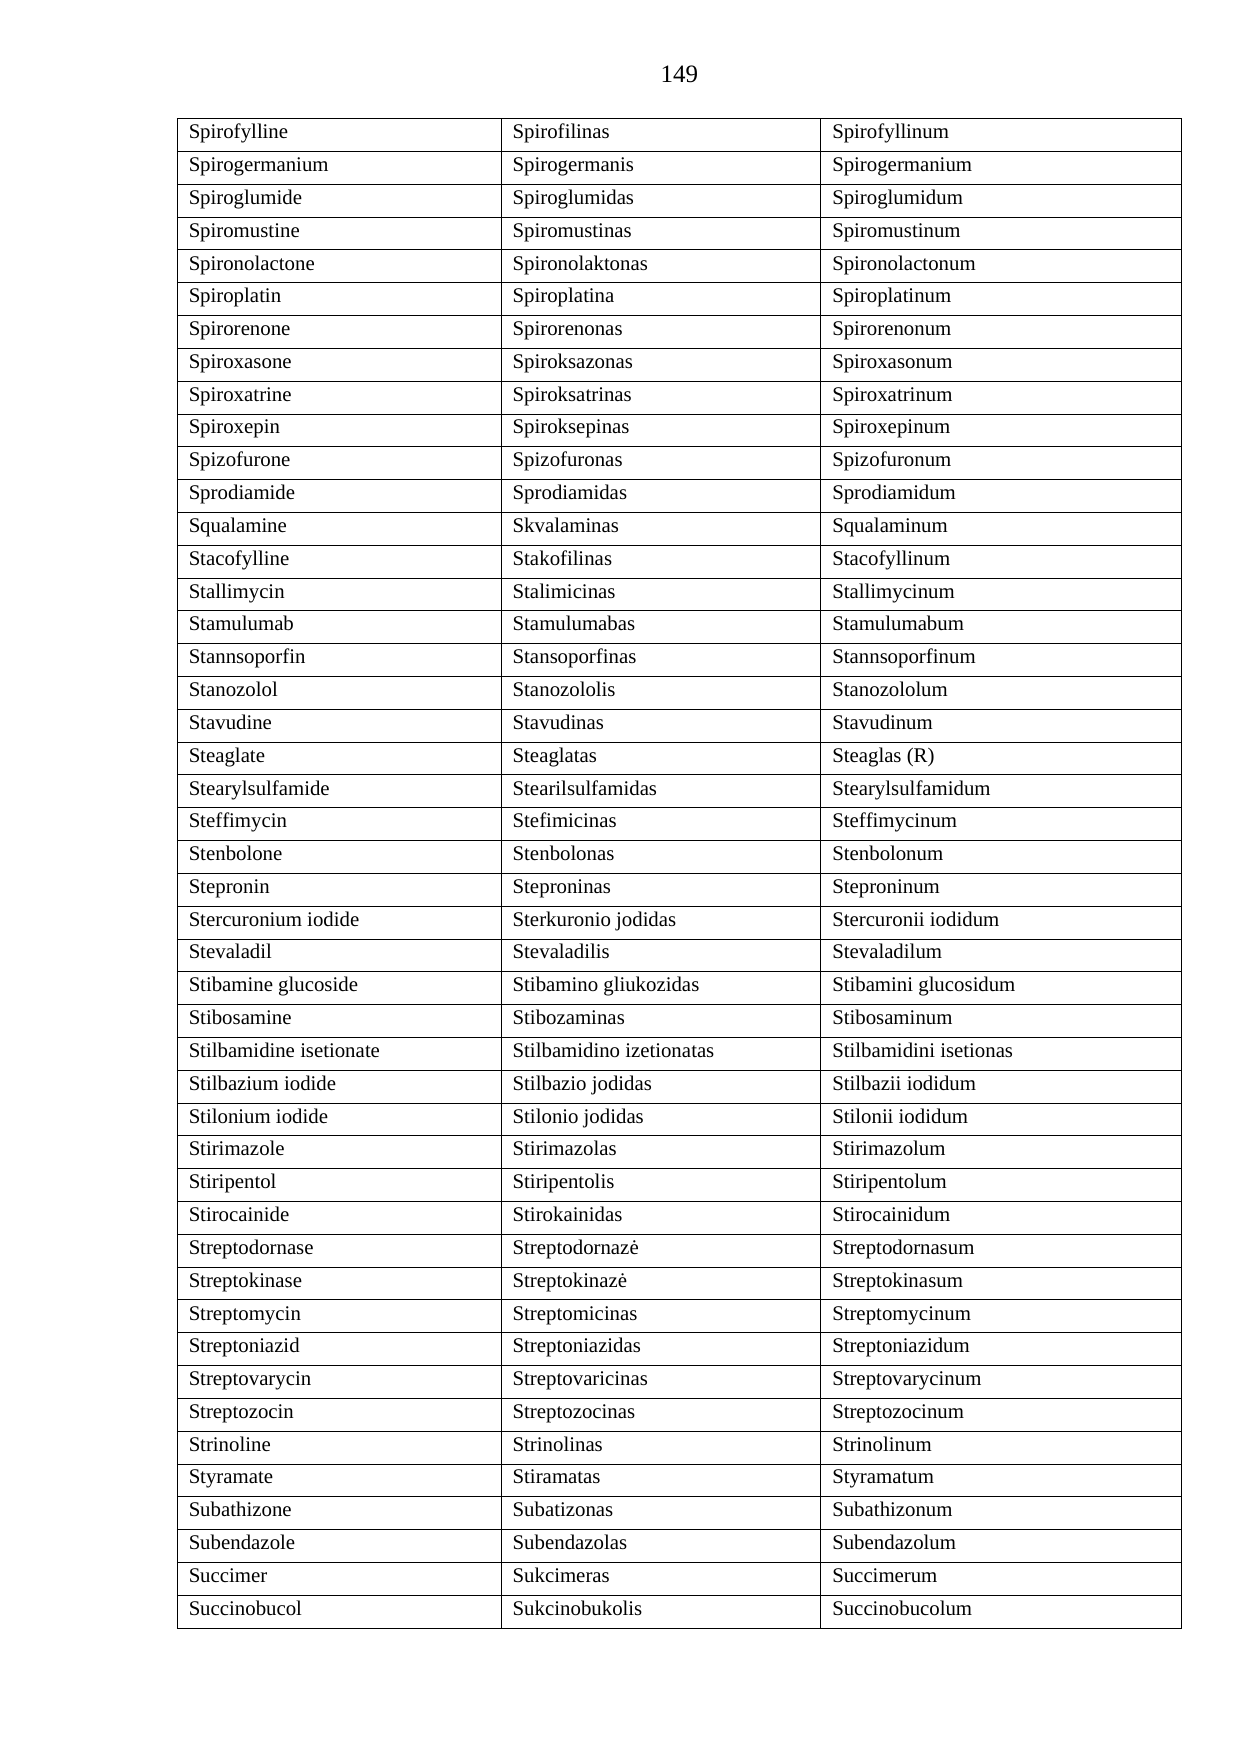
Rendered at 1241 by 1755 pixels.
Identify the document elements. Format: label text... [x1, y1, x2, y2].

table_cell Sprodiamidum [821, 480, 1181, 512]
table_cell Streptokinase [178, 1268, 501, 1299]
table_cell Sprodiamide [178, 480, 501, 512]
table_cell Stilbamidine isetionate [178, 1038, 501, 1070]
table_cell Stirocainidum [821, 1202, 1181, 1234]
table_cell Spironolaktonas [502, 250, 820, 282]
table_cell Streptovaricinas [502, 1366, 820, 1398]
table_cell Sukcinobukolis [502, 1596, 820, 1627]
table_cell Subatizonas [502, 1497, 820, 1529]
table_cell Stanozololum [821, 677, 1181, 709]
table_cell Stilbamidini isetionas [821, 1038, 1181, 1070]
table_cell Spiroxasone [178, 349, 501, 381]
table_cell Stamulumabum [821, 611, 1181, 643]
table_cell Spiroxatrine [178, 382, 501, 413]
table_cell Spirogermanium [821, 152, 1181, 184]
table_cell Stavudinum [821, 710, 1181, 742]
table_cell Spiroksatrinas [502, 382, 820, 413]
table_cell Stilbazii iodidum [821, 1071, 1181, 1102]
table_cell Stacofylline [178, 546, 501, 577]
table_cell Stannsoporfinum [821, 644, 1181, 676]
table_cell Streptoniazidas [502, 1333, 820, 1365]
table_cell Steffimycin [178, 808, 501, 840]
table_cell Strinolinas [502, 1432, 820, 1463]
table_cell Stirokainidas [502, 1202, 820, 1234]
table_cell Streptovarycin [178, 1366, 501, 1398]
table_cell Spizofuronas [502, 447, 820, 479]
table_cell Subendazolum [821, 1530, 1181, 1562]
table_cell Subathizone [178, 1497, 501, 1529]
table_cell Stilbamidino izetionatas [502, 1038, 820, 1070]
table_cell Stevaladilis [502, 940, 820, 971]
table_cell Spirofilinas [502, 119, 820, 151]
table_cell Stefimicinas [502, 808, 820, 840]
table_cell Stavudinas [502, 710, 820, 742]
table_cell Squalamine [178, 513, 501, 545]
table_cell Spiroglumidum [821, 185, 1181, 217]
table_cell Strinoline [178, 1432, 501, 1463]
table_cell Spiroxatrinum [821, 382, 1181, 413]
table_cell Succinobucolum [821, 1596, 1181, 1627]
table_cell Styramate [178, 1465, 501, 1496]
table_cell Sprodiamidas [502, 480, 820, 512]
table_cell Spiroxepinum [821, 415, 1181, 446]
table_cell Stamulumabas [502, 611, 820, 643]
table_cell Stacofyllinum [821, 546, 1181, 577]
table_cell Spizofurone [178, 447, 501, 479]
table_cell Streptomycin [178, 1300, 501, 1332]
table_cell Sukcimeras [502, 1563, 820, 1595]
table_cell Stilonii iodidum [821, 1104, 1181, 1135]
table_cell Spiromustinas [502, 218, 820, 249]
table_cell Stibosaminum [821, 1005, 1181, 1037]
table_cell Sterkuronio jodidas [502, 907, 820, 938]
table_cell Stibamino gliukozidas [502, 972, 820, 1004]
table_cell Spirorenonum [821, 316, 1181, 348]
table_cell Stibamine glucoside [178, 972, 501, 1004]
table_cell Stearilsulfamidas [502, 775, 820, 807]
table_cell Stilbazio jodidas [502, 1071, 820, 1102]
table_cell Streptodornase [178, 1235, 501, 1267]
table_cell Spiroxepin [178, 415, 501, 446]
table_cell Stirocainide [178, 1202, 501, 1234]
table_cell Streptovarycinum [821, 1366, 1181, 1398]
table_cell Stearylsulfamide [178, 775, 501, 807]
table_cell Spironolactonum [821, 250, 1181, 282]
table_cell Stanozololis [502, 677, 820, 709]
table_cell Stansoporfinas [502, 644, 820, 676]
table_cell Streptoniazid [178, 1333, 501, 1365]
table_cell Spiroglumidas [502, 185, 820, 217]
table_cell Stirimazolas [502, 1136, 820, 1168]
table_cell Spirofyllinum [821, 119, 1181, 151]
table_cell Subathizonum [821, 1497, 1181, 1529]
table_cell Streptodornazė [502, 1235, 820, 1267]
table_cell Spirogermanis [502, 152, 820, 184]
table_cell Steaglate [178, 743, 501, 774]
table_cell Spiromustinum [821, 218, 1181, 249]
table_cell Spirorenone [178, 316, 501, 348]
table_cell Stenbolone [178, 841, 501, 873]
table_cell Spiromustine [178, 218, 501, 249]
table_cell Spiroplatina [502, 283, 820, 315]
table_cell Stilbazium iodide [178, 1071, 501, 1102]
table_cell Steproninum [821, 874, 1181, 906]
table_cell Stirimazole [178, 1136, 501, 1168]
table_cell Spiroxasonum [821, 349, 1181, 381]
table_cell Stercuronium iodide [178, 907, 501, 938]
table_cell Stibamini glucosidum [821, 972, 1181, 1004]
table_cell Streptomicinas [502, 1300, 820, 1332]
table_cell Stevaladil [178, 940, 501, 971]
table_cell Streptozocinum [821, 1399, 1181, 1431]
table_cell Succinobucol [178, 1596, 501, 1627]
table_cell Stilonio jodidas [502, 1104, 820, 1135]
table_cell Streptozocinas [502, 1399, 820, 1431]
table_cell Stenbolonas [502, 841, 820, 873]
table_cell Steffimycinum [821, 808, 1181, 840]
table_cell Spirofylline [178, 119, 501, 151]
table_cell Spirogermanium [178, 152, 501, 184]
table_cell Styramatum [821, 1465, 1181, 1496]
table_cell Stirimazolum [821, 1136, 1181, 1168]
table_cell Stercuronii iodidum [821, 907, 1181, 938]
table_cell Steproninas [502, 874, 820, 906]
table_cell Spironolactone [178, 250, 501, 282]
table_cell Stannsoporfin [178, 644, 501, 676]
table_cell Succimer [178, 1563, 501, 1595]
table_cell Spiroplatinum [821, 283, 1181, 315]
table_cell Streptomycinum [821, 1300, 1181, 1332]
table_cell Stiramatas [502, 1465, 820, 1496]
table_cell Stamulumab [178, 611, 501, 643]
table_cell Steaglatas [502, 743, 820, 774]
table_cell Succimerum [821, 1563, 1181, 1595]
table_cell Streptoniazidum [821, 1333, 1181, 1365]
table_cell Stanozolol [178, 677, 501, 709]
table_cell Streptokinazė [502, 1268, 820, 1299]
table_cell Stiripentolis [502, 1169, 820, 1201]
table_cell Stalimicinas [502, 579, 820, 610]
table_cell Streptokinasum [821, 1268, 1181, 1299]
table_cell Spiroglumide [178, 185, 501, 217]
table_cell Stenbolonum [821, 841, 1181, 873]
table_cell Spiroksepinas [502, 415, 820, 446]
table_cell Stiripentolum [821, 1169, 1181, 1201]
table_cell Stepronin [178, 874, 501, 906]
table_cell Stilonium iodide [178, 1104, 501, 1135]
table_cell Spizofuronum [821, 447, 1181, 479]
table_cell Stallimycinum [821, 579, 1181, 610]
table_cell Stakofilinas [502, 546, 820, 577]
table_cell Stibozaminas [502, 1005, 820, 1037]
table_cell Stibosamine [178, 1005, 501, 1037]
table_cell Stiripentol [178, 1169, 501, 1201]
table_cell Squalaminum [821, 513, 1181, 545]
table_cell Spiroksazonas [502, 349, 820, 381]
table_cell Streptozocin [178, 1399, 501, 1431]
table_cell Subendazolas [502, 1530, 820, 1562]
table_cell Skvalaminas [502, 513, 820, 545]
table_cell Stavudine [178, 710, 501, 742]
table_cell Stevaladilum [821, 940, 1181, 971]
table_cell Streptodornasum [821, 1235, 1181, 1267]
table_cell Stallimycin [178, 579, 501, 610]
table_cell Steaglas (R) [821, 743, 1181, 774]
table_cell Spiroplatin [178, 283, 501, 315]
table_cell Spirorenonas [502, 316, 820, 348]
table_cell Subendazole [178, 1530, 501, 1562]
table_cell Strinolinum [821, 1432, 1181, 1463]
table_cell Stearylsulfamidum [821, 775, 1181, 807]
